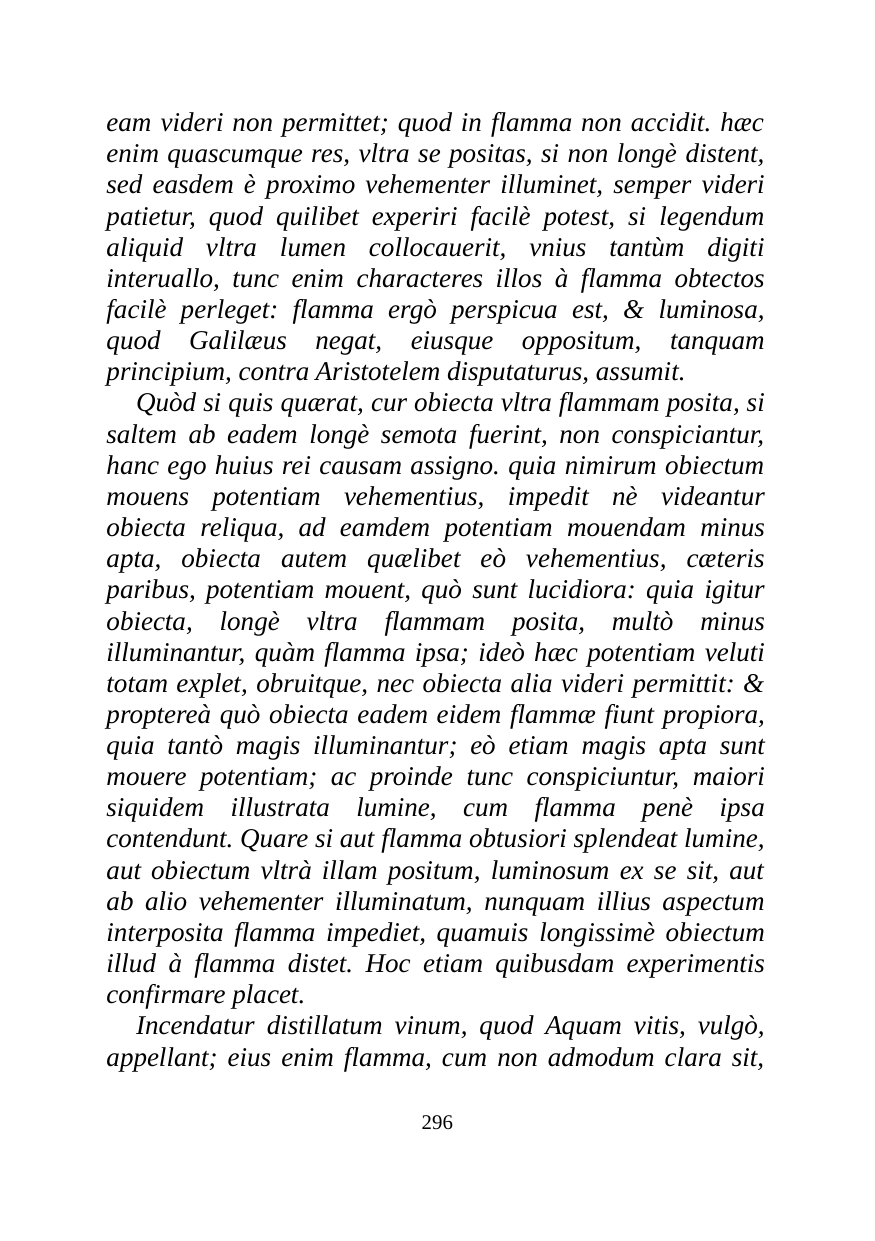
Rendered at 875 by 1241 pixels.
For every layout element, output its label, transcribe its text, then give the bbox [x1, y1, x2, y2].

text Incendatur distillatum vinum, quod Aquam vitis, vulgò, appellant; eius enim flamma, cum non admodum clara sit, [106, 1009, 768, 1072]
text Quòd si quis quærat, cur obiecta vltra flammam posita, si saltem ab eadem longè semota fuerint, non conspiciantur, hanc ego huius rei causam assigno. quia nimirum obiectum mouens potentiam vehementius, impedit nè videantur obiecta reliqua, ad eamdem potentiam mouendam minus apta, obiecta autem quælibet eò vehementius, cæteris paribus, potentiam mouent, quò sunt lucidiora: quia igitur obiecta, longè vltra flammam posita, multò minus illuminantur, quàm flamma ipsa; ideò hæc potentiam veluti totam explet, obruitque, nec obiecta alia videri permittit: & proptereà quò obiecta eadem eidem flammæ fiunt propiora, quia tantò magis illuminantur; eò etiam magis apta sunt mouere potentiam; ac proinde tunc conspiciuntur, maiori siquidem illustrata lumine, cum flamma penè ipsa contendunt. Quare si aut flamma obtusiori splendeat lumine, aut obiectum vltrà illam positum, luminosum ex se sit, aut ab alio vehementer illuminatum, nunquam illius aspectum interposita flamma impediet, quamuis longissimè obiectum illud à flamma distet. Hoc etiam quibusdam experimentis confirmare placet. [106, 387, 768, 1009]
text eam videri non permittet; quod in flamma non accidit. hæc enim quascumque res, vltra se positas, si non longè distent, sed easdem è proximo vehementer illuminet, semper videri patietur, quod quilibet experiri facilè potest, si legendum aliquid vltra lumen collocauerit, vnius tantùm digiti interuallo, tunc enim characteres illos à flamma obtectos facilè perleget: flamma ergò perspicua est, & luminosa, quod Galilæus negat, eiusque oppositum, tanquam principium, contra Aristotelem disputaturus, assumit. [106, 106, 768, 387]
